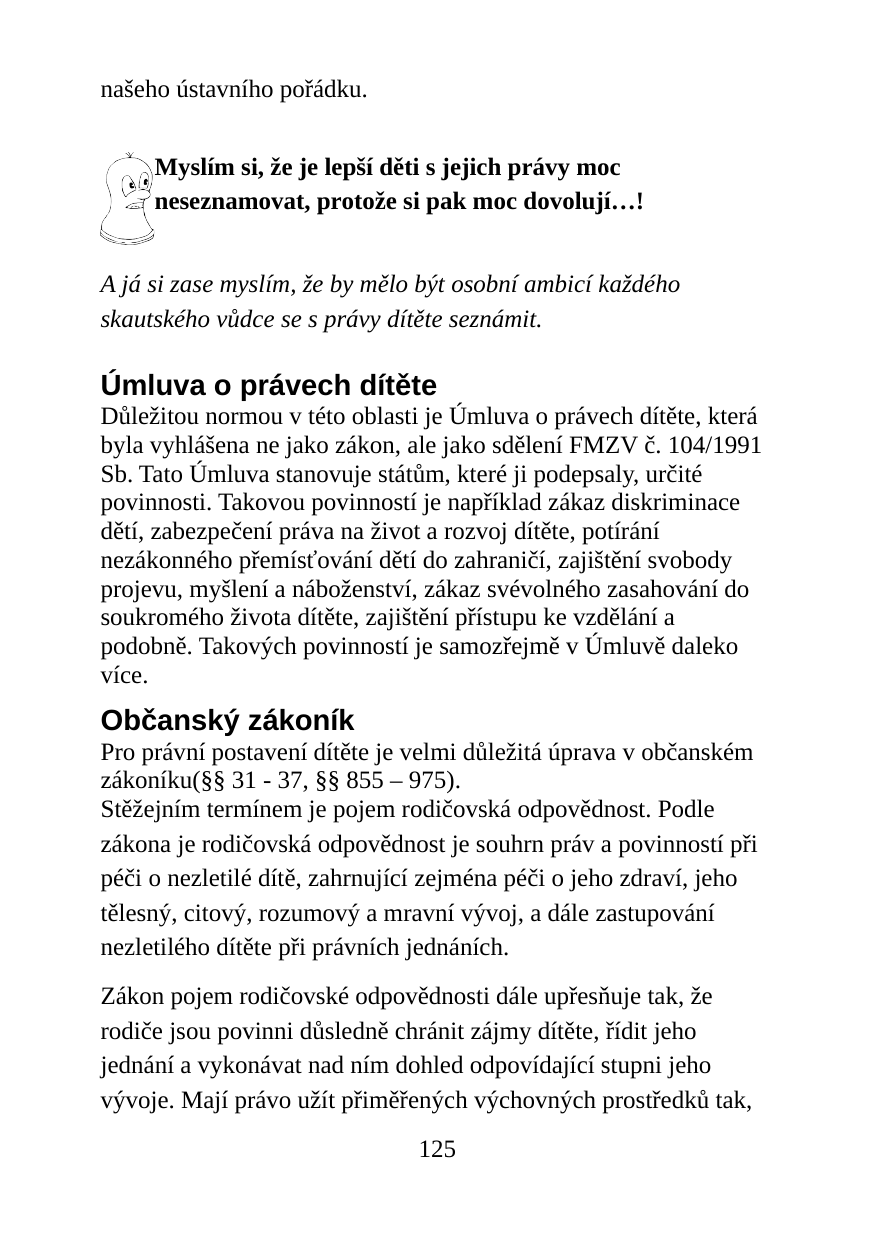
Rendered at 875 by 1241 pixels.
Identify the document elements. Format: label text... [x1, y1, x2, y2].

text našeho ústavního pořádku. [100, 74, 774, 102]
text Pro právní postavení dítěte je velmi důležitá úprava v občanském zákoníku(§§ 31 - 37, §§ 855 – 975). [100, 737, 774, 794]
text Myslím si, že je lepší děti s jejich právy moc neseznamovat, protože si pak moc dovolují…! [100, 152, 774, 249]
text Zákon pojem rodičovské odpovědnosti dále upřesňuje tak, že rodiče jsou povinni důsledně chránit zájmy dítěte, řídit jeho jednání a vykonávat nad ním dohled odpovídající stupni jeho vývoje. Mají právo užít přiměřených výchovných prostředků tak, [100, 981, 774, 1113]
subtitle Úmluva o právech dítěte [100, 368, 774, 401]
subtitle Občanský zákoník [100, 703, 774, 737]
text A já si zase myslím, že by mělo být osobní ambicí každého skautského vůdce se s právy dítěte seznámit. [100, 269, 774, 333]
text Stěžejním termínem je pojem rodičovská odpovědnost. Podle zákona je rodičovská odpovědnost je souhrn práv a povinností při péči o nezletilé dítě, zahrnující zejména péči o jeho zdraví, jeho tělesný, citový, rozumový a mravní vývoj, a dále zastupování nezletilého dítěte při právních jednáních. [100, 794, 774, 961]
text Důležitou normou v této oblasti je Úmluva o právech dítěte, která byla vyhlášena ne jako zákon, ale jako sdělení FMZV č. 104/1991 Sb. Tato Úmluva stanovuje státům, které ji podepsaly, určité povinnosti. Takovou povinností je například zákaz diskriminace dětí, zabezpečení práva na život a rozvoj dítěte, potírání nezákonného přemísťování dětí do zahraničí, zajištění svobody projevu, myšlení a náboženství, zákaz svévolného zasahování do soukromého života dítěte, zajištění přístupu ke vzdělání a podobně. Takových povinností je samozřejmě v Úmluvě daleko více. [100, 401, 774, 689]
